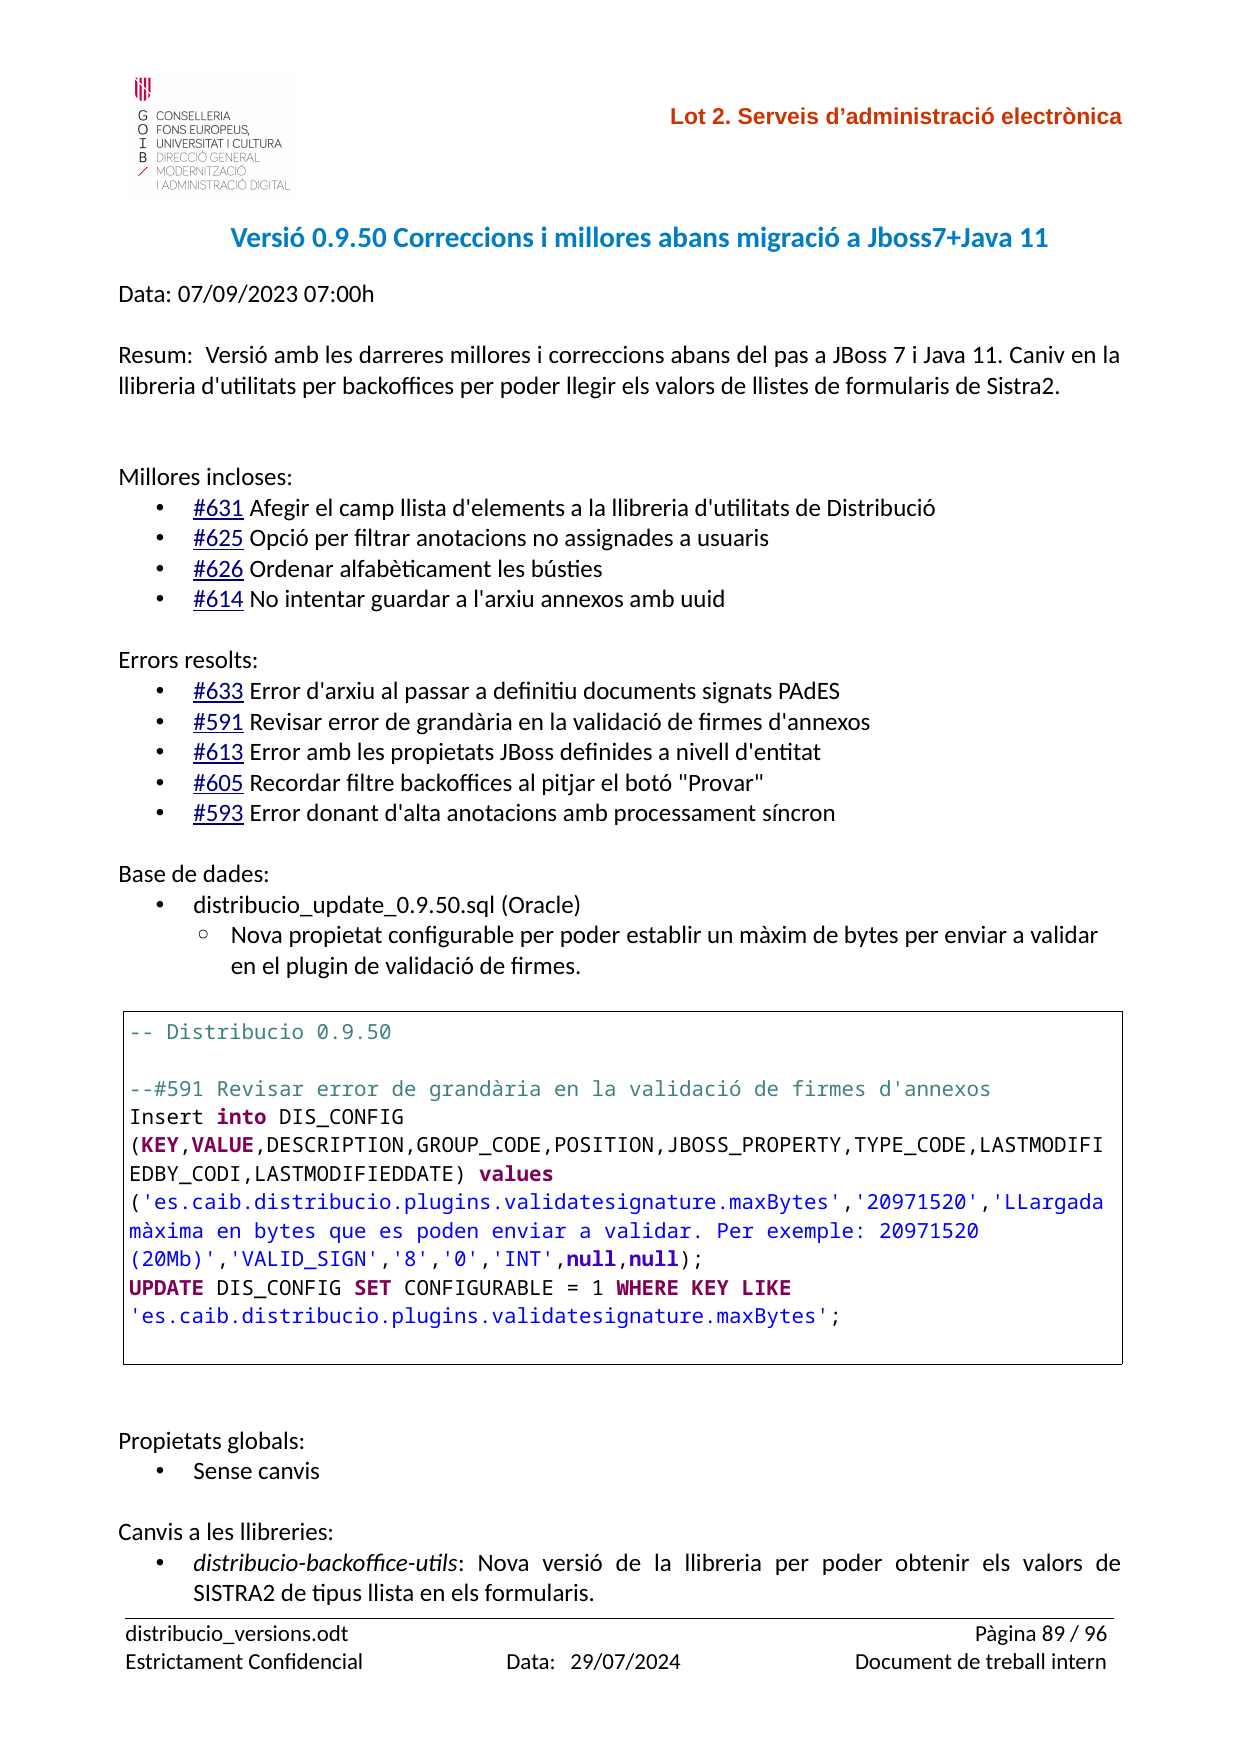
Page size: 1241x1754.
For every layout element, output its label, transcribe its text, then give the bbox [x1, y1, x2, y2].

list #626 Ordenar alfabèticament les bústies [156, 553, 1122, 584]
list distribucio-backoffice-utils: Nova versió de la llibreria per poder obtenir els valors de SISTRA2 de tipus llista en els formularis. [156, 1547, 1122, 1608]
picture [126, 70, 299, 197]
list #593 Error donant d'alta anotacions amb processament síncron [156, 797, 1122, 828]
text Data: 07/09/2023 07:00h [118, 278, 1122, 309]
list #591 Revisar error de grandària en la validació de firmes d'annexos [156, 706, 1122, 736]
list #633 Error d'arxiu al passar a definitiu documents signats PAdES [156, 675, 1122, 706]
text Canvis a les llibreries: [118, 1516, 1122, 1547]
list Sense canvis [156, 1455, 1122, 1486]
text Resum: Versió amb les darreres millores i correccions abans del pas a JBoss 7 i Java 11. Caniv en la llibreria d'utilitats per backoffices per poder llegir els valors de llistes de formularis de Sistra2. [118, 339, 1122, 401]
text Errors resolts: [118, 645, 1122, 675]
list Nova propietat configurable per poder establir un màxim de bytes per enviar a validar en el plugin de validació de firmes. [193, 919, 1122, 980]
text Base de dades: [118, 858, 1122, 889]
list #613 Error amb les propietats JBoss definides a nivell d'entitat [156, 736, 1122, 767]
subtitle Versió 0.9.50 Correccions i millores abans migració a Jboss7+Java 11 [153, 219, 1122, 255]
list #631 Afegir el camp llista d'elements a la llibreria d'utilitats de Distribució [156, 492, 1122, 523]
text Millores incloses: [118, 462, 1122, 492]
list #605 Recordar filtre backoffices al pitjar el botó "Provar" [156, 767, 1122, 797]
text Propietats globals: [118, 1425, 1122, 1455]
list #625 Opció per filtrar anotacions no assignades a usuaris [156, 523, 1122, 553]
table_header -- Distribucio 0.9.50 --#591 Revisar error de grandària en la validació de firmes d'annexos Insert into DIS_CONFIG (KEY,VALUE,DESCRIPTION,GROUP_CODE,POSITION,JBOSS_PROPERTY,TYPE_CODE,LASTMODIFIEDBY_CODI,LASTMODIFIEDDATE) values ('es.caib.distribucio.plugins.validatesignature.maxBytes','20971520','LLargada màxima en bytes que es poden enviar a validar. Per exemple: 20971520 (20Mb)','VALID_SIGN','8','0','INT',null,null); UPDATE DIS_CONFIG SET CONFIGURABLE = 1 WHERE KEY LIKE 'es.caib.distribucio.plugins.validatesignature.maxBytes'; [124, 1012, 1122, 1364]
list #614 No intentar guardar a l'arxiu annexos amb uuid [156, 584, 1122, 614]
list distribucio_update_0.9.50.sql (Oracle) [156, 889, 1122, 919]
